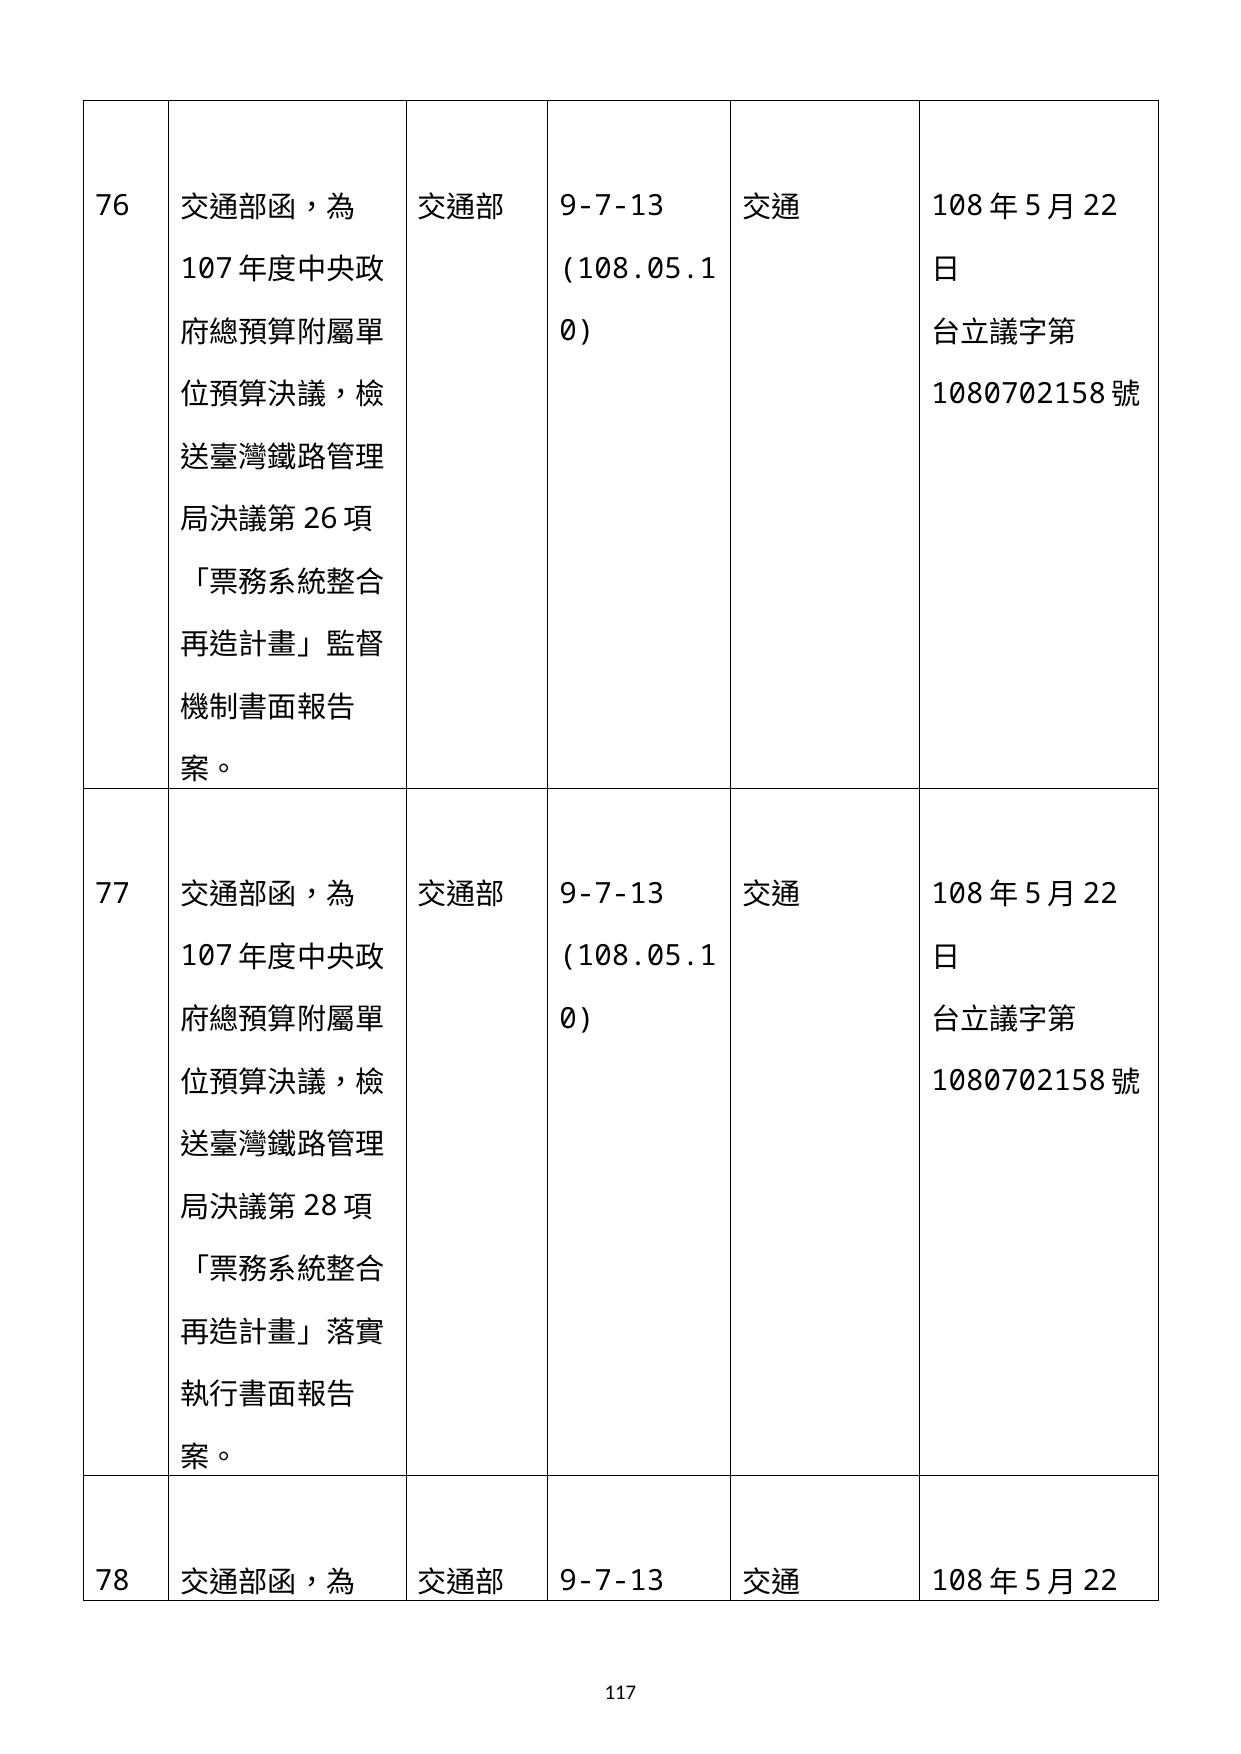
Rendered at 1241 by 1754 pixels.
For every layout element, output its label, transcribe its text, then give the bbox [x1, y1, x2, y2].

table_cell 交通部函，為107年度中央政府總預算附屬單位預算決議，檢送臺灣鐵路管理局決議第28項「票務系統整合再造計畫」落實執行書面報告案。 [169, 789, 406, 1475]
table_cell 78 [84, 1476, 168, 1600]
table_cell 76 [84, 101, 168, 788]
table_cell 108年5月22 [920, 1476, 1158, 1600]
table_cell 交通部函，為107年度中央政府總預算附屬單位預算決議，檢送臺灣鐵路管理局決議第26項「票務系統整合再造計畫」監督機制書面報告案。 [169, 101, 406, 788]
table_cell 9-7-13 (108.05.10) [548, 101, 730, 788]
table_cell 108年5月22日 台立議字第1080702158號 [920, 789, 1158, 1475]
table_cell 交通部 [407, 1476, 547, 1600]
table_cell 9-7-13 [548, 1476, 730, 1600]
table_cell 交通 [731, 1476, 919, 1600]
table_cell 交通部 [407, 789, 547, 1475]
table_cell 9-7-13 (108.05.10) [548, 789, 730, 1475]
table_cell 交通部函，為 [169, 1476, 406, 1600]
table_cell 交通 [731, 101, 919, 788]
table_cell 交通部 [407, 101, 547, 788]
table_cell 108年5月22日 台立議字第1080702158號 [920, 101, 1158, 788]
table_cell 77 [84, 789, 168, 1475]
table_cell 交通 [731, 789, 919, 1475]
